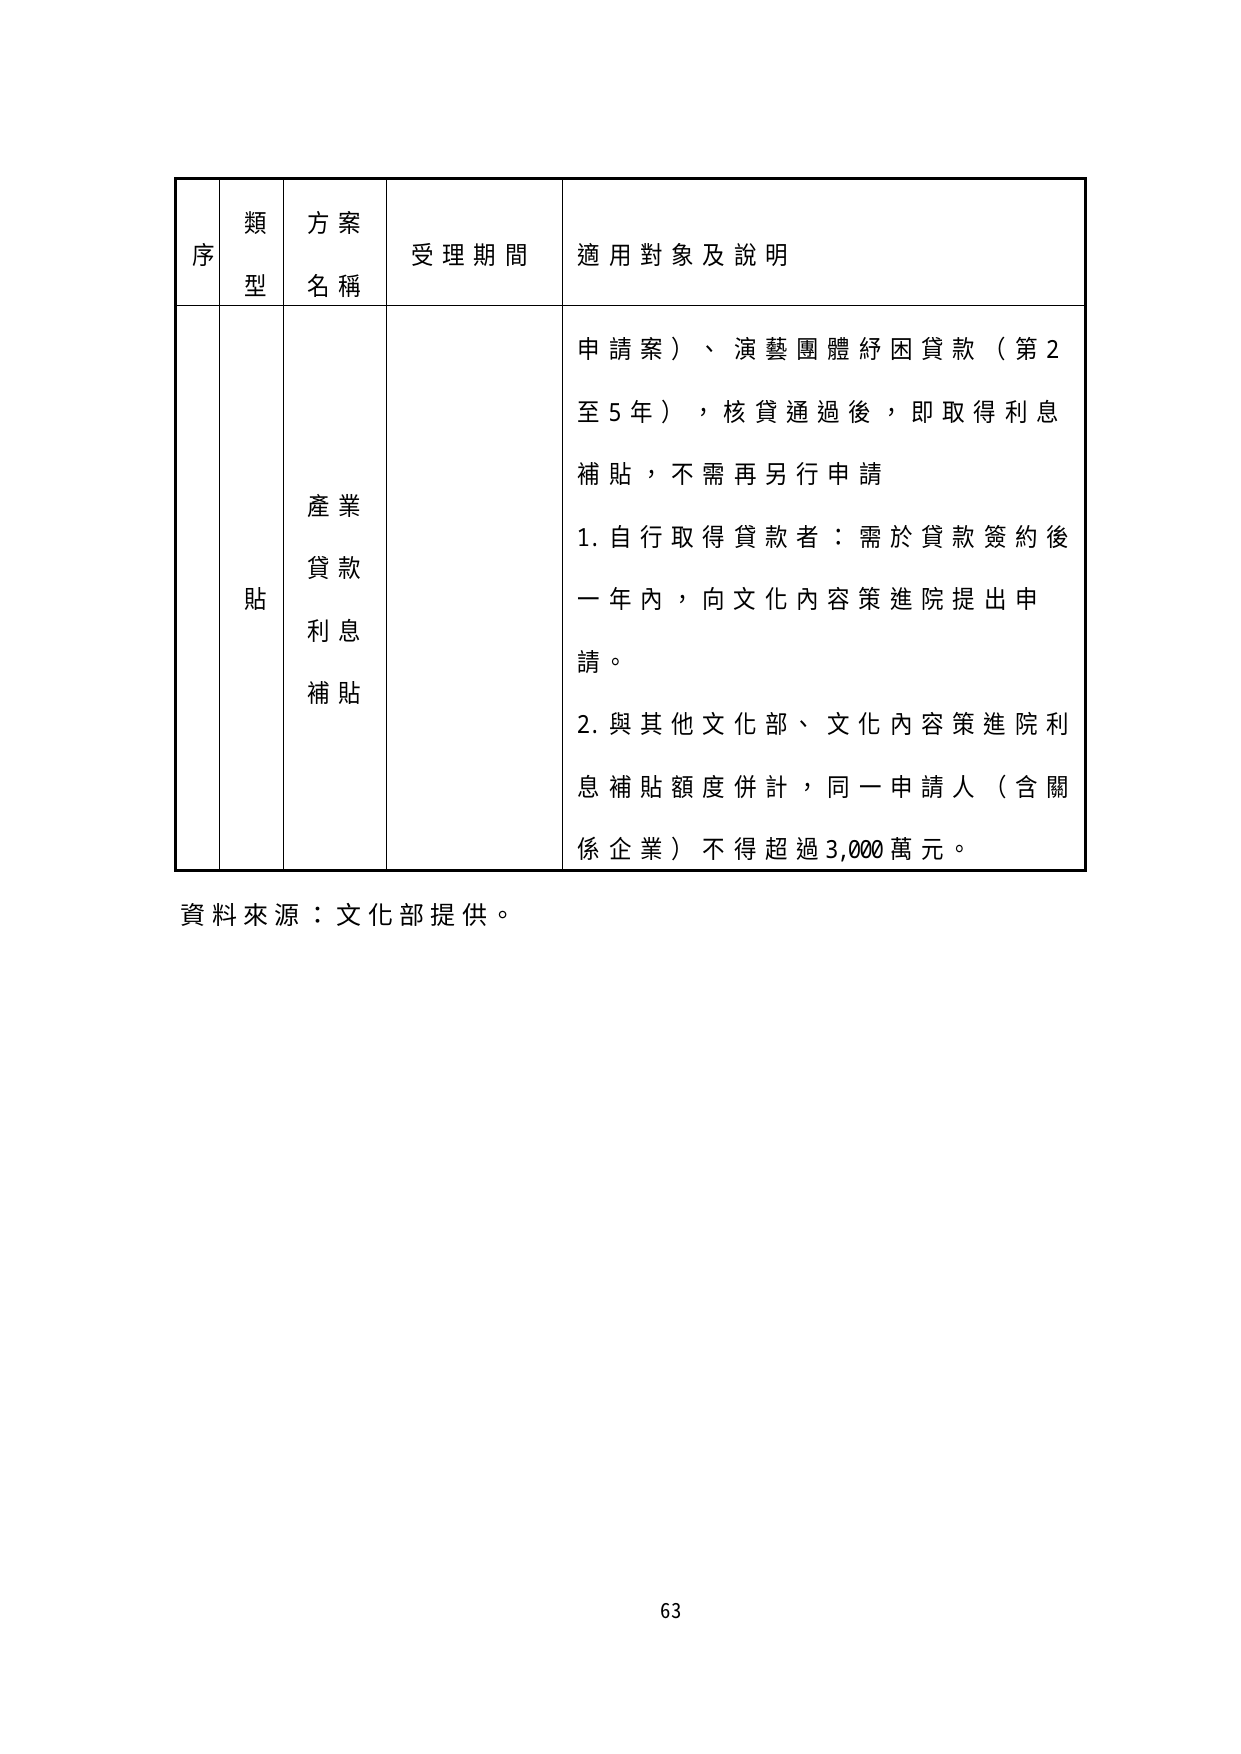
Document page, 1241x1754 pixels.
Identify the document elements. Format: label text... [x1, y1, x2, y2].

table_header 方案名稱 [284, 180, 386, 305]
table_cell 產業貸款利息補貼 [284, 306, 386, 869]
table_cell 申請案）、演藝團體紓困貸款（第2至5年），核貸通過後，即取得利息補貼，不需再另行申請 1.自行取得貸款者：需於貸款簽約後一年內，向文化內容策進院提出申請。 2.與其他文化部、文化內容策進院利息補貼額度併計，同一申請人（含關係企業）不得超過3,000萬元。 [563, 306, 1084, 869]
text 資料來源：文化部提供。 [177, 872, 1063, 934]
table_header 受理期間 [387, 180, 562, 305]
table_header 適用對象及說明 [563, 180, 1084, 305]
table_header 序 [177, 180, 219, 305]
table_cell [177, 306, 219, 869]
table_cell 貼 [220, 306, 283, 869]
table_header 類型 [220, 180, 283, 305]
table_cell [387, 306, 562, 869]
